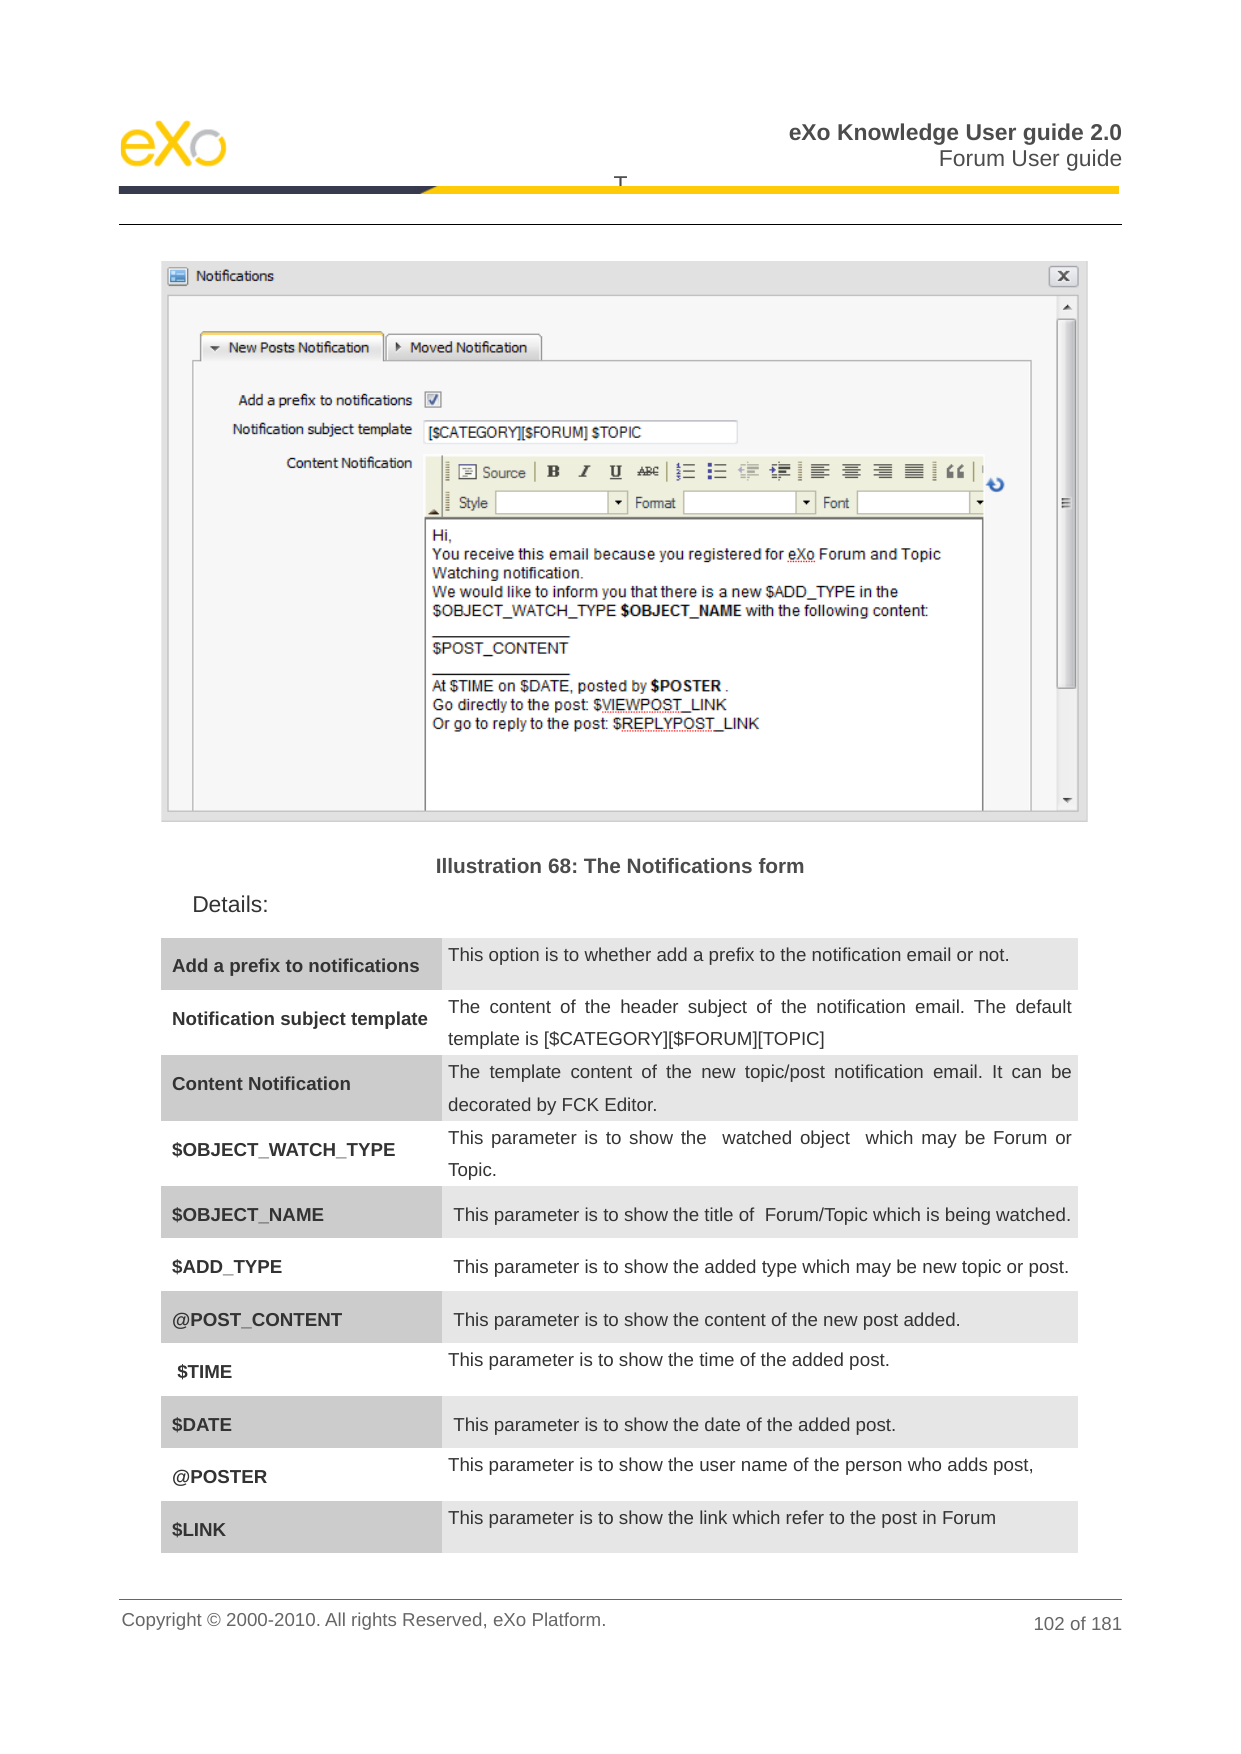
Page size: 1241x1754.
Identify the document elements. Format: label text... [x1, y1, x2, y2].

table_cell The content of the header subject of the notification email. The default template is [$CATEGORY][$FORUM][TOPIC] [442, 990, 1078, 1055]
table_cell Content Notification [161, 1055, 442, 1121]
table_cell $OBJECT_NAME [161, 1186, 442, 1238]
table_cell The template content of the new topic/post notification email. It can be decorated by FCK Editor. [442, 1055, 1078, 1121]
table_cell $TIME [161, 1344, 442, 1396]
table_cell This parameter is to show the time of the added post. [442, 1344, 1078, 1396]
picture [120, 120, 227, 167]
table_cell $ADD_TYPE [161, 1239, 442, 1291]
table_cell This parameter is to show the link which refer to the post in Forum [442, 1501, 1078, 1553]
table_cell Notification subject template [161, 990, 442, 1055]
table_cell This parameter is to show the date of the added post. [442, 1396, 1078, 1448]
table_cell This parameter is to show the added type which may be new topic or post. [442, 1239, 1078, 1291]
picture [118, 186, 1119, 194]
table_cell $OBJECT_WATCH_TYPE [161, 1121, 442, 1186]
table_cell This parameter is to show the user name of the person who adds post, [442, 1449, 1078, 1501]
text Details: [131, 822, 1122, 917]
table_cell This parameter is to show the content of the new post added. [442, 1291, 1078, 1343]
table_cell @POST_CONTENT [161, 1291, 442, 1343]
table_cell $DATE [161, 1396, 442, 1448]
table_cell $LINK [161, 1501, 442, 1553]
picture [161, 261, 1088, 822]
table_header This option is to whether add a prefix to the notification email or not. [442, 938, 1078, 990]
text Illustration 68: The Notifications form [131, 822, 1109, 877]
table_cell @POSTER [161, 1449, 442, 1501]
table_cell This parameter is to show the watched object which may be Forum or Topic. [442, 1121, 1078, 1186]
table_header Add a prefix to notifications [161, 938, 442, 990]
table_cell This parameter is to show the title of Forum/Topic which is being watched. [442, 1186, 1078, 1238]
